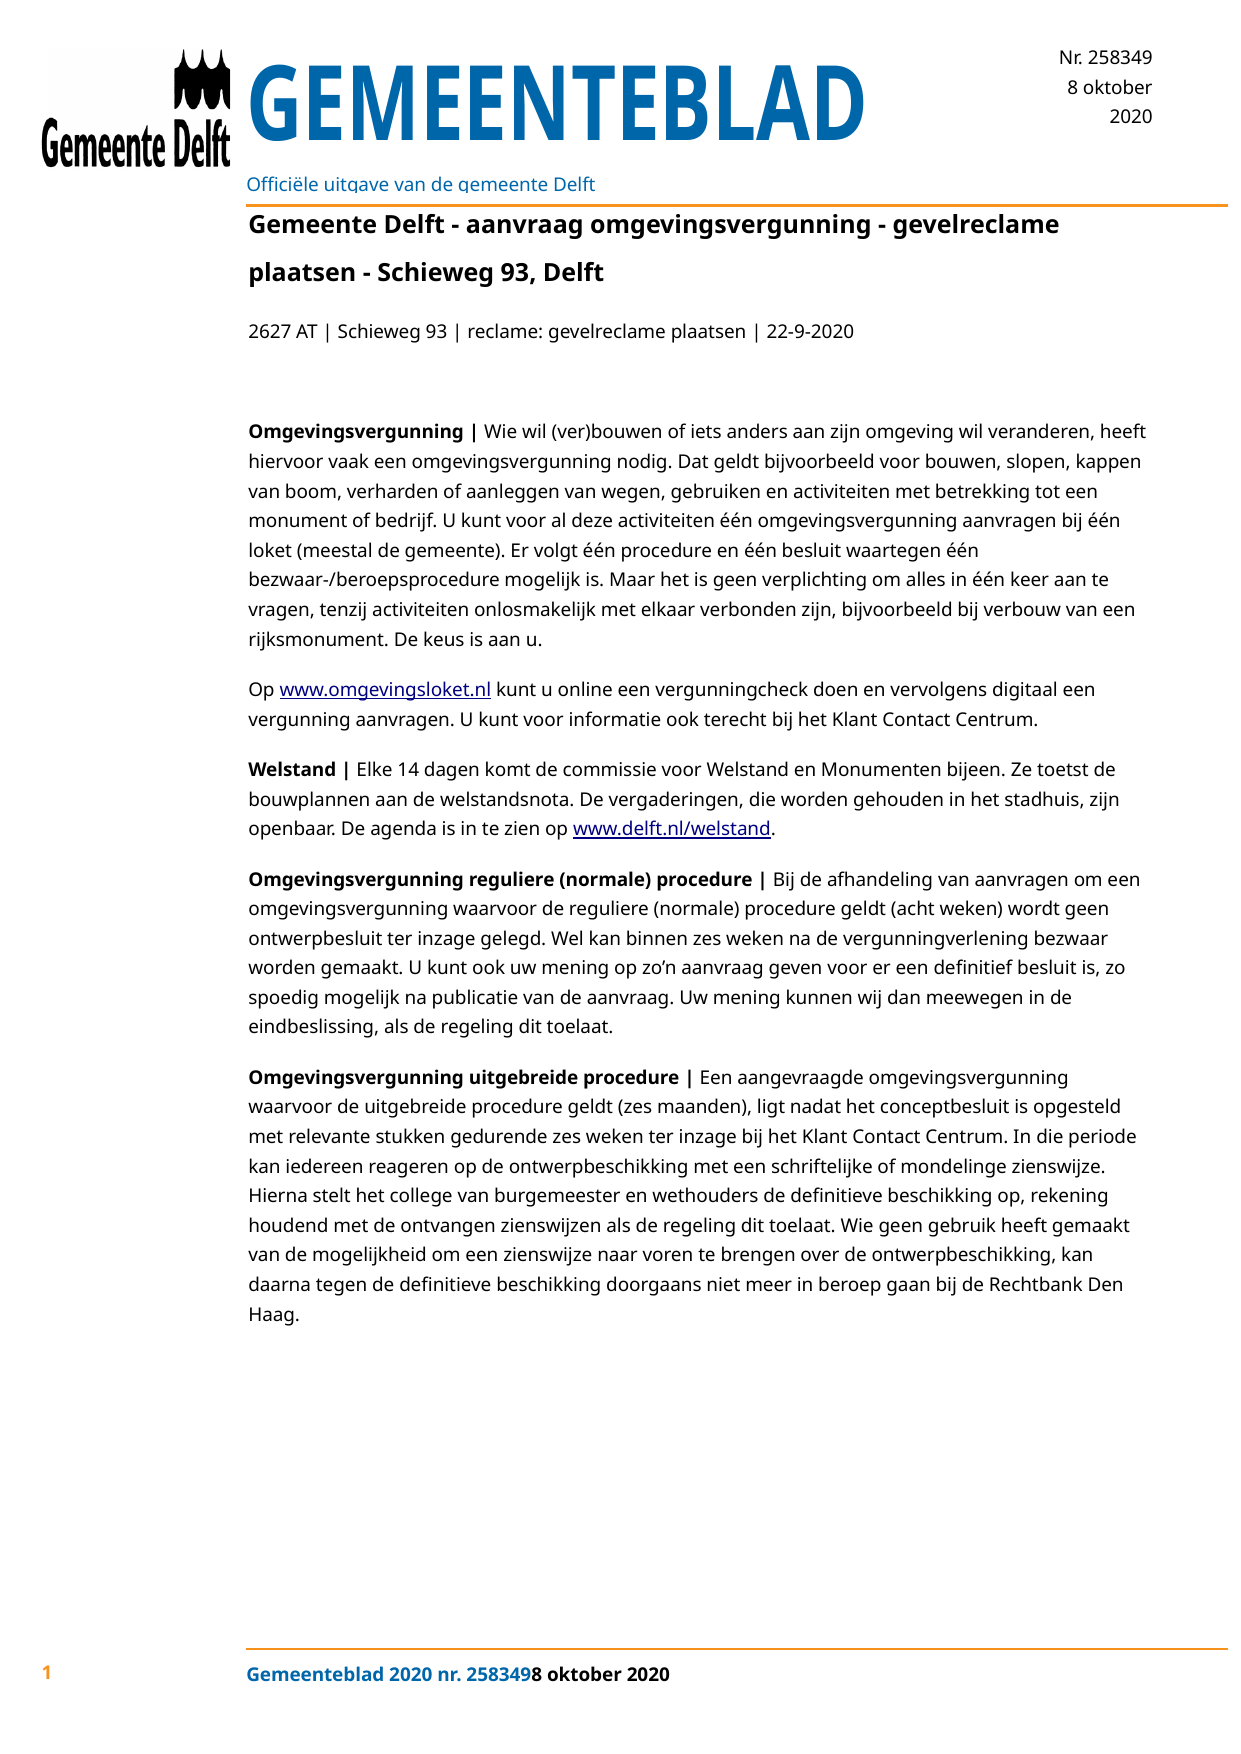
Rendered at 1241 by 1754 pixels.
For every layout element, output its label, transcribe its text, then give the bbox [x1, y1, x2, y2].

text Welstand | Elke 14 dagen komt de commissie voor Welstand en Monumenten bijeen. Ze toetst de bouwplannen aan de welstandsnota. De vergaderingen, die worden gehouden in het stadhuis, zijn openbaar. De agenda is in te zien op www.delft.nl/welstand. [248, 756, 1152, 841]
picture [41, 47, 231, 172]
text Omgevingsvergunning uitgebreide procedure | Een aangevraagde omgevingsvergunning waarvoor de uitgebreide procedure geldt (zes maanden), ligt nadat het conceptbesluit is opgesteld met relevante stukken gedurende zes weken ter inzage bij het Klant Contact Centrum. In die periode kan iedereen reageren op de ontwerpbeschikking met een schriftelijke of mondelinge zienswijze. Hierna stelt het college van burgemeester en wethouders de definitieve beschikking op, rekening houdend met de ontvangen zienswijzen als de regeling dit toelaat. Wie geen gebruik heeft gemaakt van de mogelijkheid om een zienswijze naar voren te brengen over de ontwerpbeschikking, kan daarna tegen de definitieve beschikking doorgaans niet meer in beroep gaan bij de Rechtbank Den Haag. [248, 1064, 1152, 1327]
text Op www.omgevingsloket.nl kunt u online een vergunningcheck doen en vervolgens digitaal een vergunning aanvragen. U kunt voor informatie ook terecht bij het Klant Contact Centrum. [248, 676, 1152, 732]
text 2627 AT | Schieweg 93 | reclame: gevelreclame plaatsen | 22-9-2020 [248, 318, 1152, 344]
text Omgevingsvergunning reguliere (normale) procedure | Bij de afhandeling van aanvragen om een omgevingsvergunning waarvoor de reguliere (normale) procedure geldt (acht weken) wordt geen ontwerpbesluit ter inzage gelegd. Wel kan binnen zes weken na de vergunningverlening bezwaar worden gemaakt. U kunt ook uw mening op zo’n aanvraag geven voor er een definitief besluit is, zo spoedig mogelijk na publicatie van de aanvraag. Uw mening kunnen wij dan meewegen in de eindbeslissing, als de regeling dit toelaat. [248, 866, 1152, 1039]
text Omgevingsvergunning | Wie wil (ver)bouwen of iets anders aan zijn omgeving wil veranderen, heeft hiervoor vaak een omgevingsvergunning nodig. Dat geldt bijvoorbeeld voor bouwen, slopen, kappen van boom, verharden of aanleggen van wegen, gebruiken en activiteiten met betrekking tot een monument of bedrijf. U kunt voor al deze activiteiten één omgevingsvergunning aanvragen bij één loket (meestal de gemeente). Er volgt één procedure en één besluit waartegen één bezwaar-/beroepsprocedure mogelijk is. Maar het is geen verplichting om alles in één keer aan te vragen, tenzij activiteiten onlosmakelijk met elkaar verbonden zijn, bijvoorbeeld bij verbouw van een rijksmonument. De keus is aan u. [248, 419, 1152, 652]
text Gemeente Delft - aanvraag omgevingsvergunning - gevelreclame plaatsen - Schieweg 93, Delft [248, 207, 1152, 288]
